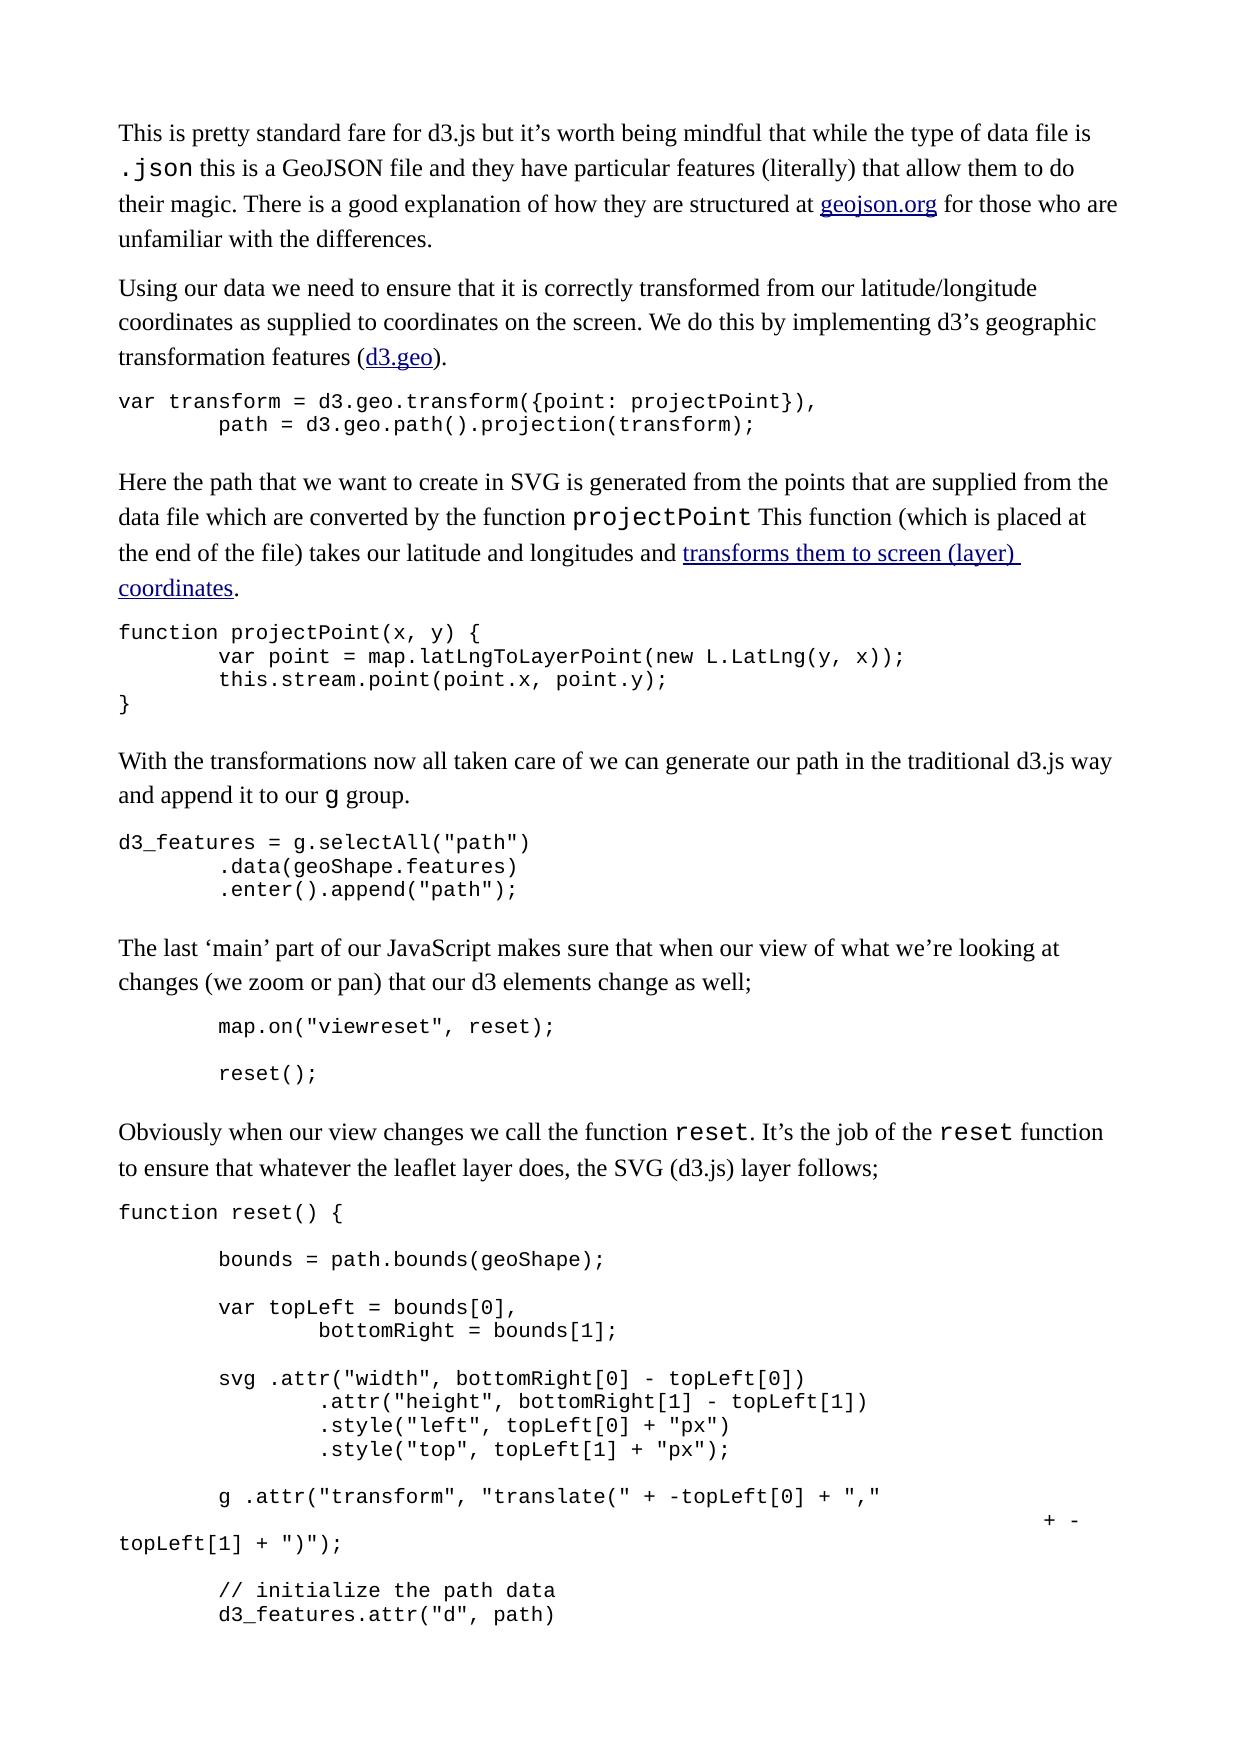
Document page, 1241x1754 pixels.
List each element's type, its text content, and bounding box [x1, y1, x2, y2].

text .attr("height", bottomRight[1] - topLeft[1]) [118, 1391, 1122, 1415]
text .style("left", topLeft[0] + "px") [118, 1415, 1122, 1439]
text var topLeft = bounds[0], [118, 1297, 1122, 1320]
text function reset() { [118, 1202, 1122, 1226]
text g .attr("transform", "translate(" + -topLeft[0] + "," [118, 1486, 1122, 1509]
text With the transformations now all taken care of we can generate our path in the traditional d3.js way and append it to our g group. [118, 746, 1122, 811]
text this.stream.point(point.x, point.y); [118, 669, 1122, 693]
text d3_features = g.selectAll("path") [118, 832, 1122, 856]
text var transform = d3.geo.transform({point: projectPoint}), [118, 391, 1122, 414]
text Here the path that we want to create in SVG is generated from the points that are supplied from the data file which are converted by the function projectPoint This function (which is placed at the end of the file) takes our latitude and longitudes and transforms them to screen (layer) coordinates. [118, 467, 1122, 602]
text Obviously when our view changes we call the function reset. It’s the job of the reset function to ensure that whatever the leaflet layer does, the SVG (d3.js) layer follows; [118, 1117, 1122, 1182]
text var point = map.latLngToLayerPoint(new L.LatLng(y, x)); [118, 646, 1122, 669]
text The last ‘main’ part of our JavaScript makes sure that when our view of what we’re looking at changes (we zoom or pan) that our d3 elements change as well; [118, 933, 1122, 996]
text .enter().append("path"); [118, 879, 1122, 903]
text d3_features.attr("d", path) [118, 1604, 1122, 1628]
text } [118, 693, 1122, 717]
text .style("top", topLeft[1] + "px"); [118, 1439, 1122, 1462]
text svg .attr("width", bottomRight[0] - topLeft[0]) [118, 1368, 1122, 1391]
text bottomRight = bounds[1]; [118, 1320, 1122, 1344]
text reset(); [118, 1063, 1122, 1087]
text map.on("viewreset", reset); [118, 1016, 1122, 1040]
text This is pretty standard fare for d3.js but it’s worth being mindful that while the type of data file is .json this is a GeoJSON file and they have particular features (literally) that allow them to do their magic. There is a good explanation of how they are structured at geojson.org for those who are unfamiliar with the differences. [118, 118, 1122, 252]
text Using our data we need to ensure that it is correctly transformed from our latitude/longitude coordinates as supplied to coordinates on the screen. We do this by implementing d3’s geographic transformation features (d3.geo). [118, 273, 1122, 370]
text .data(geoShape.features) [118, 856, 1122, 879]
text function projectPoint(x, y) { [118, 622, 1122, 646]
text // initialize the path data [118, 1581, 1122, 1604]
text path = d3.geo.path().projection(transform); [118, 414, 1122, 438]
text + -topLeft[1] + ")"); [118, 1509, 1122, 1557]
text bounds = path.bounds(geoShape); [118, 1249, 1122, 1273]
